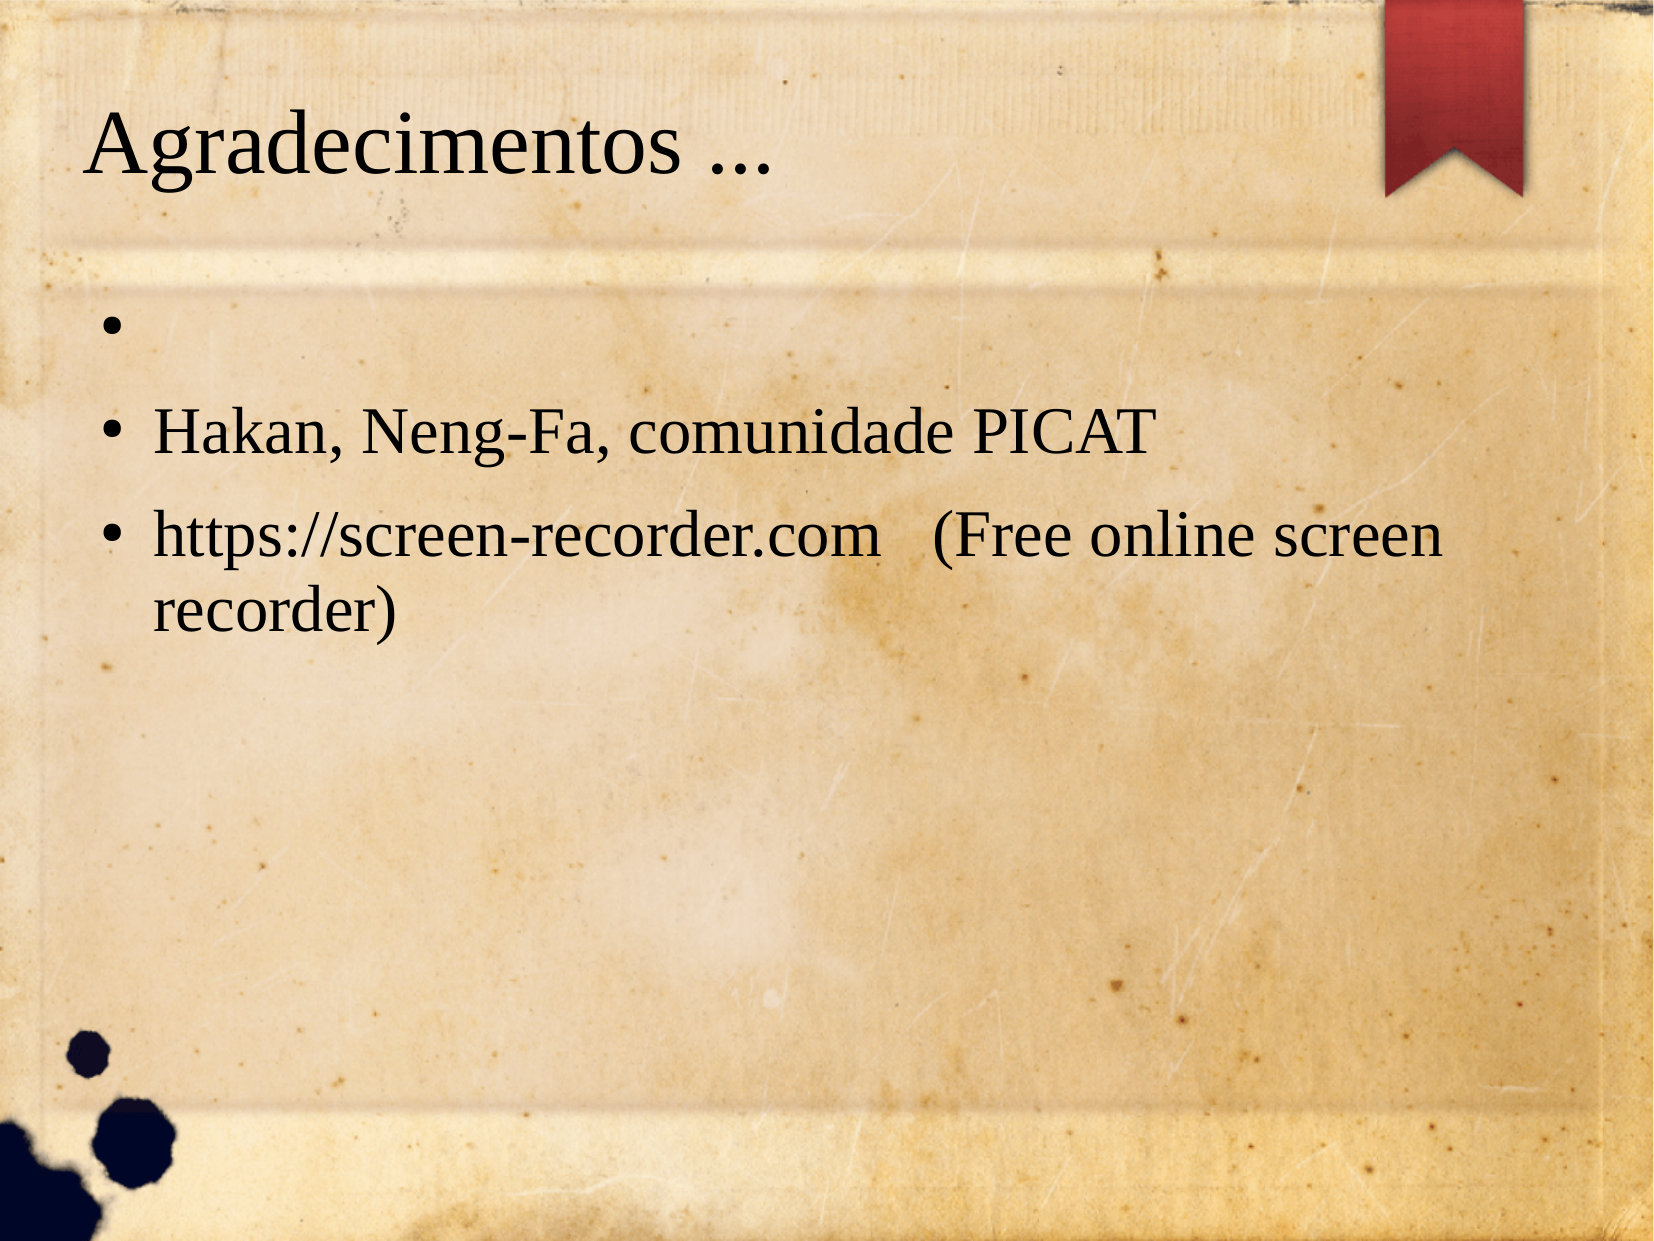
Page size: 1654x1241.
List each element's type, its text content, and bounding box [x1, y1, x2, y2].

picture [0, 0, 1654, 1241]
list Hakan, Neng-Fa, comunidade PICAT https://screen-recorder.com (Free online screen recorder) [82, 290, 1538, 1010]
title Agradecimentos ... [82, 49, 1347, 237]
